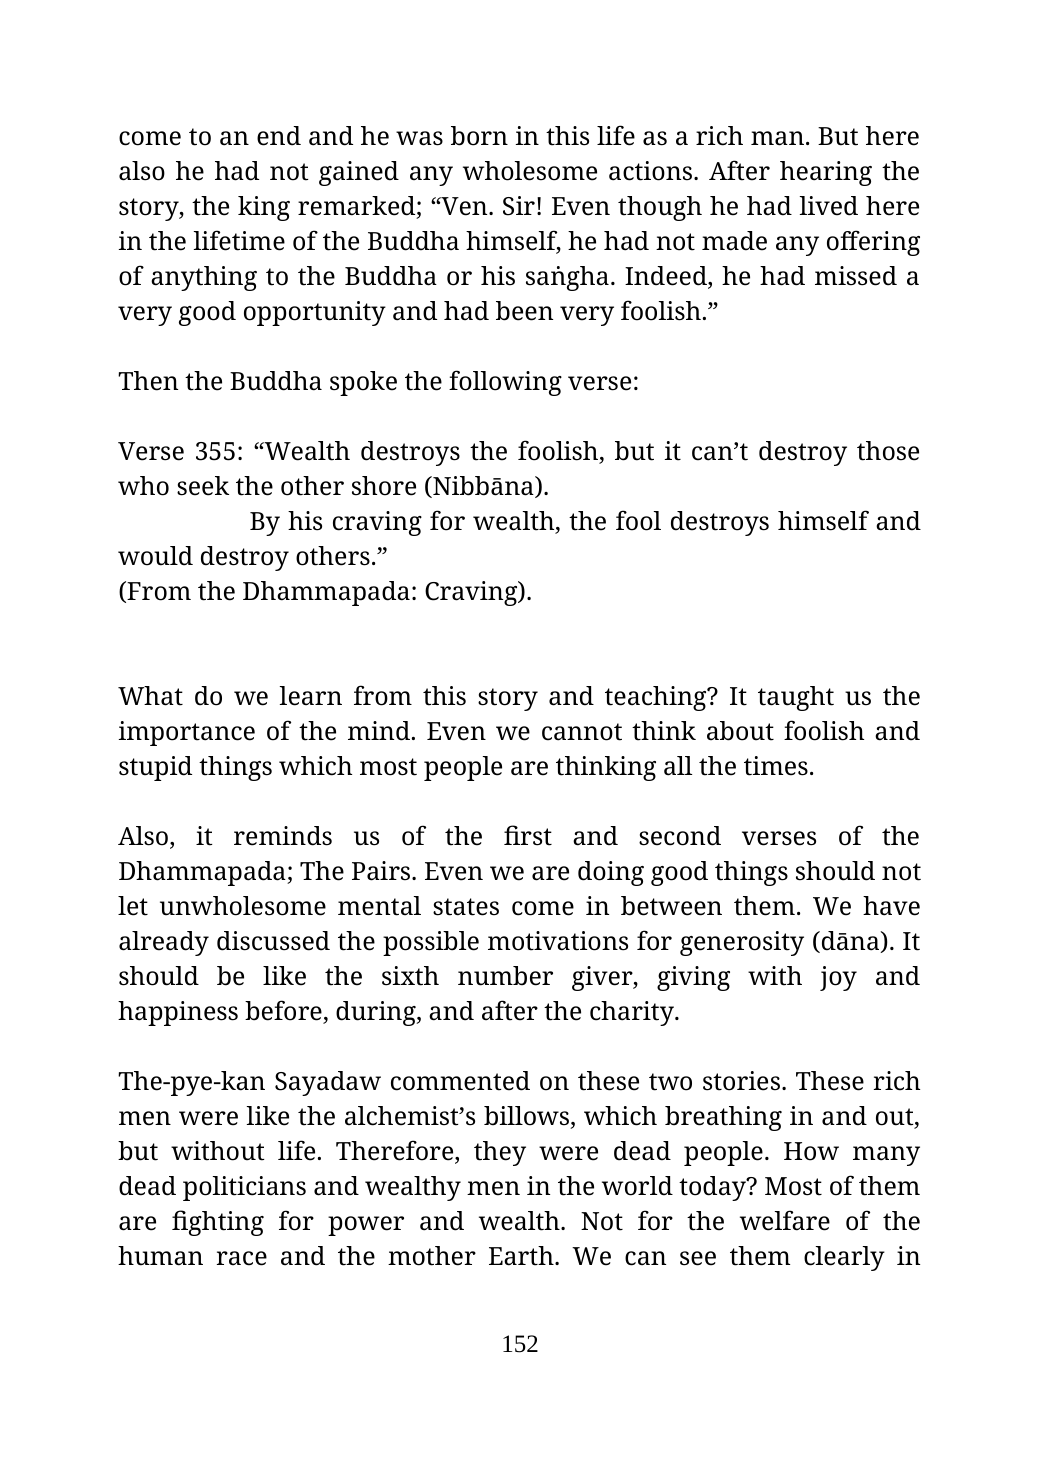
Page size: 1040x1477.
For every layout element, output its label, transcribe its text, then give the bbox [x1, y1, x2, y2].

text Verse 355: “Wealth destroys the foolish, but it can’t destroy those who seek the other shore (Nibbāna). [118, 433, 922, 503]
text come to an end and he was born in this life as a rich man. But here also he had not gained any wholesome actions. After hearing the story, the king remarked; “Ven. Sir! Even though he had lived here in the lifetime of the Buddha himself, he had not made any offering of anything to the Buddha or his saṅgha. Indeed, he had missed a very good opportunity and had been very foolish.” Then the Buddha spoke the following verse: [118, 118, 922, 398]
text What do we learn from this story and teaching? It taught us the importance of the mind. Even we cannot think about foolish and stupid things which most people are thinking all the times. Also, it reminds us of the first and second verses of the Dhammapada; The Pairs. Even we are doing good things should not let unwholesome mental states come in between them. We have already discussed the possible motivations for generosity (dāna). It should be like the sixth number giver, giving with joy and happiness before, during, and after the charity. The-pye-kan Sayadaw commented on these two stories. These rich men were like the alchemist’s billows, which breathing in and out, but without life. Therefore, they were dead people. How many dead politicians and wealthy men in the world today? Most of them are fighting for power and wealth. Not for the welfare of the human race and the mother Earth. We can see them clearly in [118, 678, 922, 1273]
text By his craving for wealth, the fool destroys himself and would destroy others.” (From the Dhammapada: Craving). [118, 503, 922, 608]
